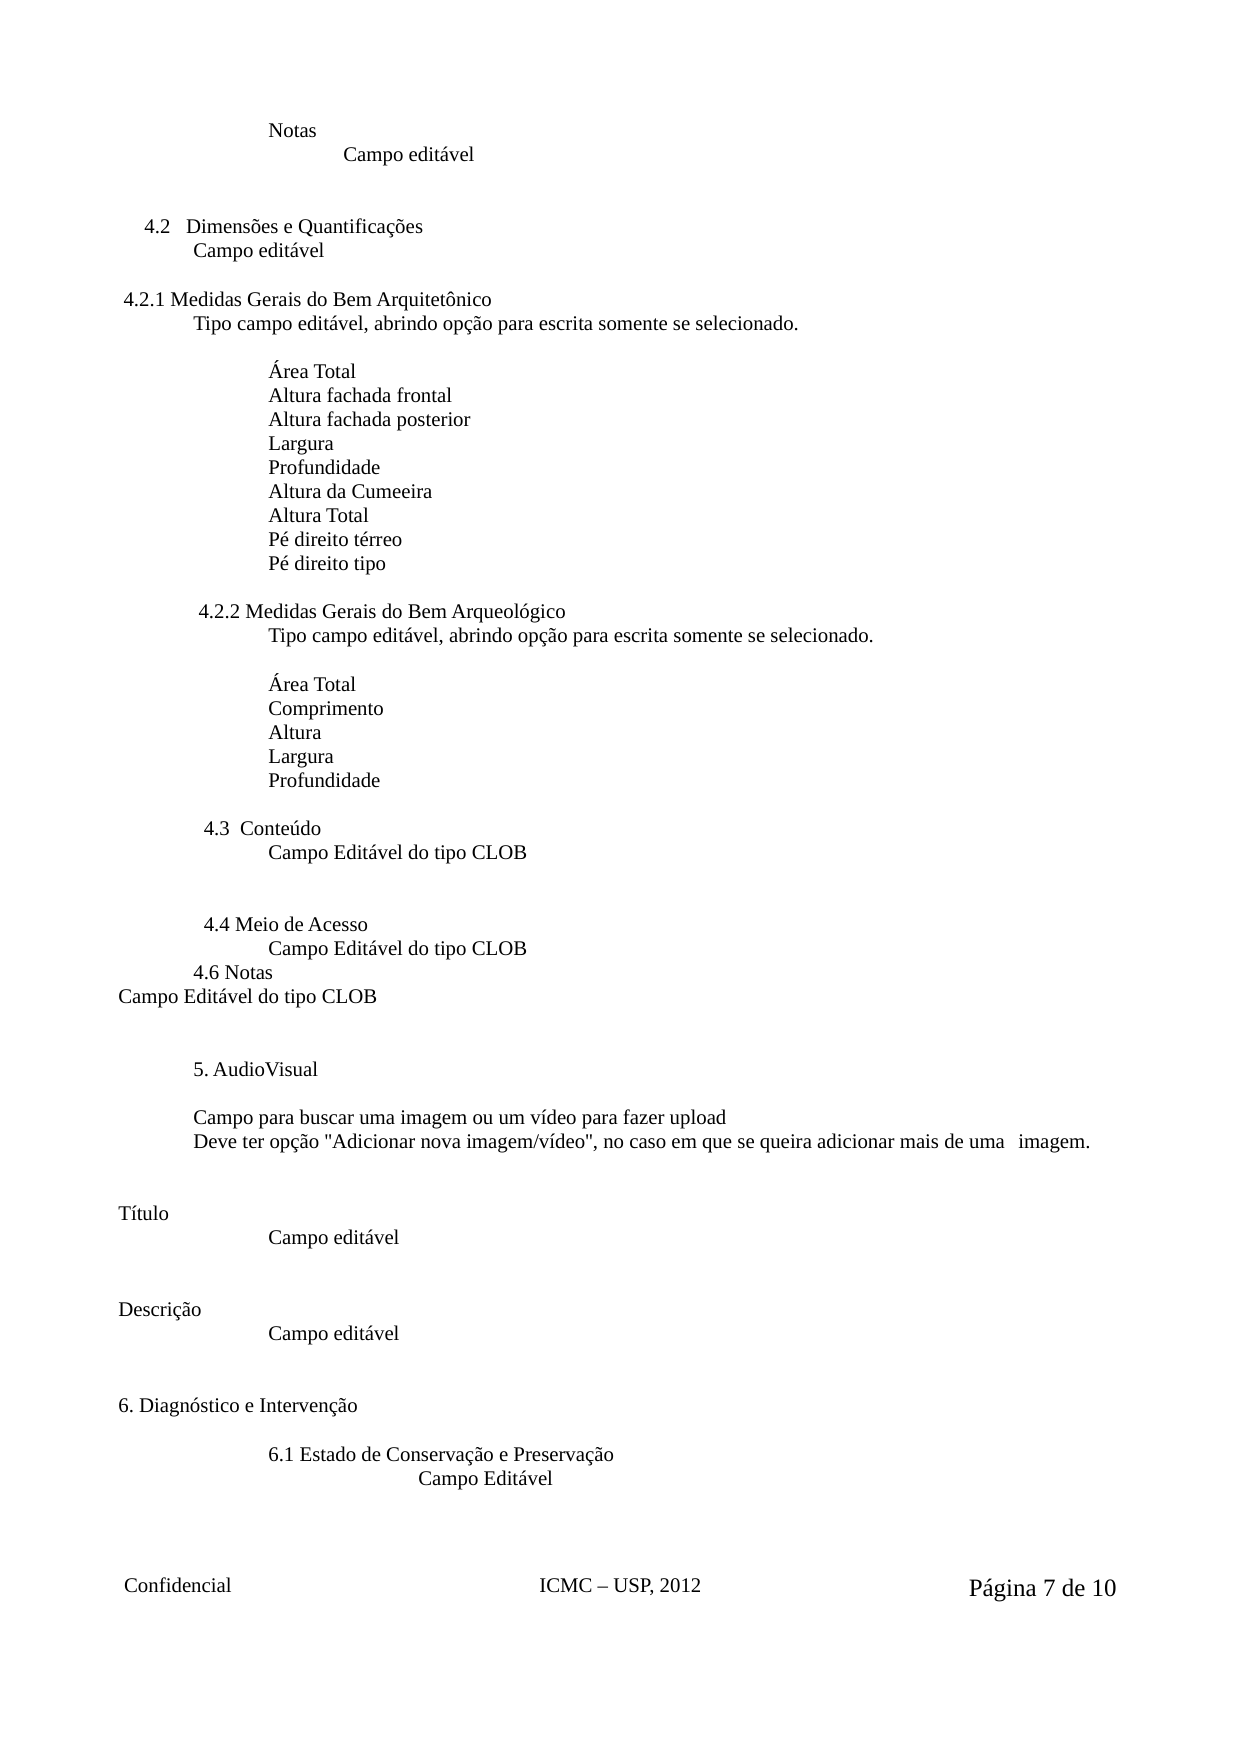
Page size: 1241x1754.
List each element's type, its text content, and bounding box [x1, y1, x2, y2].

text Altura fachada posterior [118, 407, 1122, 431]
text Largura [118, 431, 1122, 455]
text Campo Editável do tipo CLOB [118, 840, 1122, 864]
text 4.6 Notas [118, 960, 1122, 984]
text Deve ter opção ''Adicionar nova imagem/vídeo'', no caso em que se queira adicionar mais de uma imagem. [118, 1129, 1122, 1153]
text Campo editável [118, 1321, 1122, 1345]
text Altura [118, 720, 1122, 744]
text Campo Editável do tipo CLOB [118, 984, 1122, 1008]
text Altura Total [118, 503, 1122, 527]
text Altura da Cumeeira [118, 479, 1122, 503]
text 6.1 Estado de Conservação e Preservação [118, 1442, 1122, 1466]
text Comprimento [118, 696, 1122, 720]
text Altura fachada frontal [118, 383, 1122, 407]
text 4.4 Meio de Acesso [118, 912, 1122, 936]
text Área Total [118, 672, 1122, 696]
text Profundidade [118, 768, 1122, 792]
text Campo editável [118, 142, 1122, 166]
text Campo editável [118, 1225, 1122, 1249]
text 4.2.1 Medidas Gerais do Bem Arquitetônico [118, 287, 1122, 311]
text 4.2 Dimensões e Quantificações [118, 214, 1122, 238]
text Pé direito térreo [118, 527, 1122, 551]
text Notas [118, 118, 1122, 142]
text Campo editável [118, 238, 1122, 262]
text 4.3 Conteúdo [118, 816, 1122, 840]
text 4.2.2 Medidas Gerais do Bem Arqueológico [118, 599, 1122, 623]
text Campo Editável do tipo CLOB [118, 936, 1122, 960]
text Descrição [118, 1297, 1122, 1321]
text Tipo campo editável, abrindo opção para escrita somente se selecionado. [118, 623, 1122, 647]
text Campo para buscar uma imagem ou um vídeo para fazer upload [118, 1105, 1122, 1129]
text 5. AudioVisual [118, 1057, 1122, 1081]
text Profundidade [118, 455, 1122, 479]
text Campo Editável [118, 1466, 1122, 1490]
text Tipo campo editável, abrindo opção para escrita somente se selecionado. [118, 311, 1122, 335]
text Área Total [118, 359, 1122, 383]
text Título [118, 1201, 1122, 1225]
text Largura [118, 744, 1122, 768]
text Pé direito tipo [118, 551, 1122, 575]
text 6. Diagnóstico e Intervenção [118, 1393, 1122, 1417]
